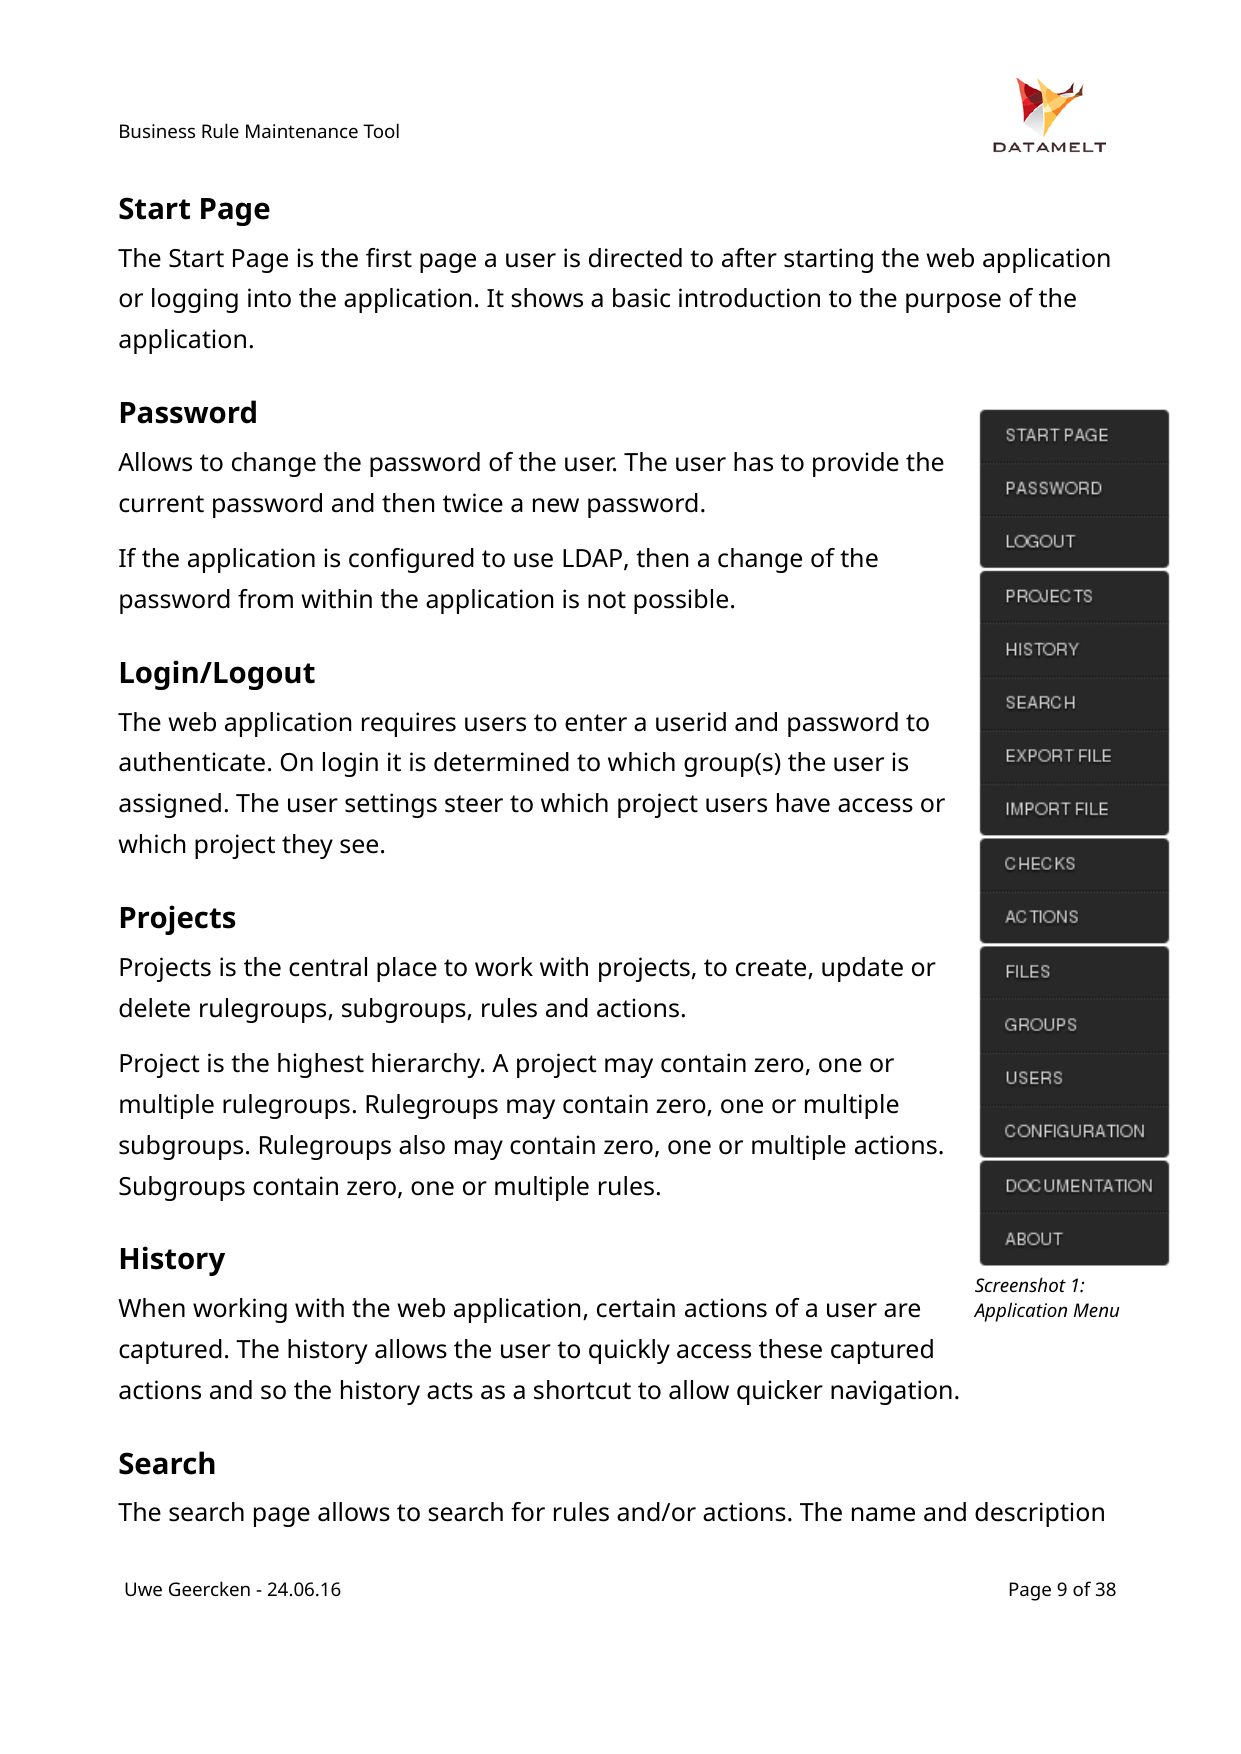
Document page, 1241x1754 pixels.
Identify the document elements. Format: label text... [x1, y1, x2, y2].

subtitle History [118, 1238, 974, 1278]
subtitle Search [118, 1443, 1122, 1483]
text When working with the web application, certain actions of a user are captured. The history allows the user to quickly access these captured actions and so the history acts as a shortcut to allow quicker navigation. [118, 1291, 1122, 1406]
subtitle Login/Logout [118, 652, 974, 692]
subtitle Projects [118, 897, 974, 937]
subtitle Start Page [118, 188, 1122, 228]
text Project is the highest hierarchy. A project may contain zero, one or multiple rulegroups. Rulegroups may contain zero, one or multiple subgroups. Rulegroups also may contain zero, one or multiple actions. Subgroups contain zero, one or multiple rules. [118, 1046, 974, 1202]
picture [974, 407, 1173, 1272]
text Allows to change the password of the user. The user has to provide the current password and then twice a new password. [118, 444, 974, 519]
text Projects is the central place to work with projects, to create, update or delete rulegroups, subgroups, rules and actions. [118, 949, 974, 1024]
text Screenshot 1: Application Menu [974, 1272, 1173, 1323]
text The Start Page is the first page a user is directed to after starting the web application or logging into the application. It shows a basic introduction to the purpose of the application. [118, 240, 1122, 356]
text The web application requires users to enter a userid and password to authenticate. On login it is determined to which group(s) the user is assigned. The user settings steer to which project users have access or which project they see. [118, 704, 974, 861]
subtitle Password [118, 392, 1173, 432]
text The search page allows to search for rules and/or actions. The name and description [118, 1495, 1122, 1529]
text If the application is configured to use LDAP, then a change of the password from within the application is not possible. [118, 541, 974, 616]
picture [992, 69, 1107, 160]
